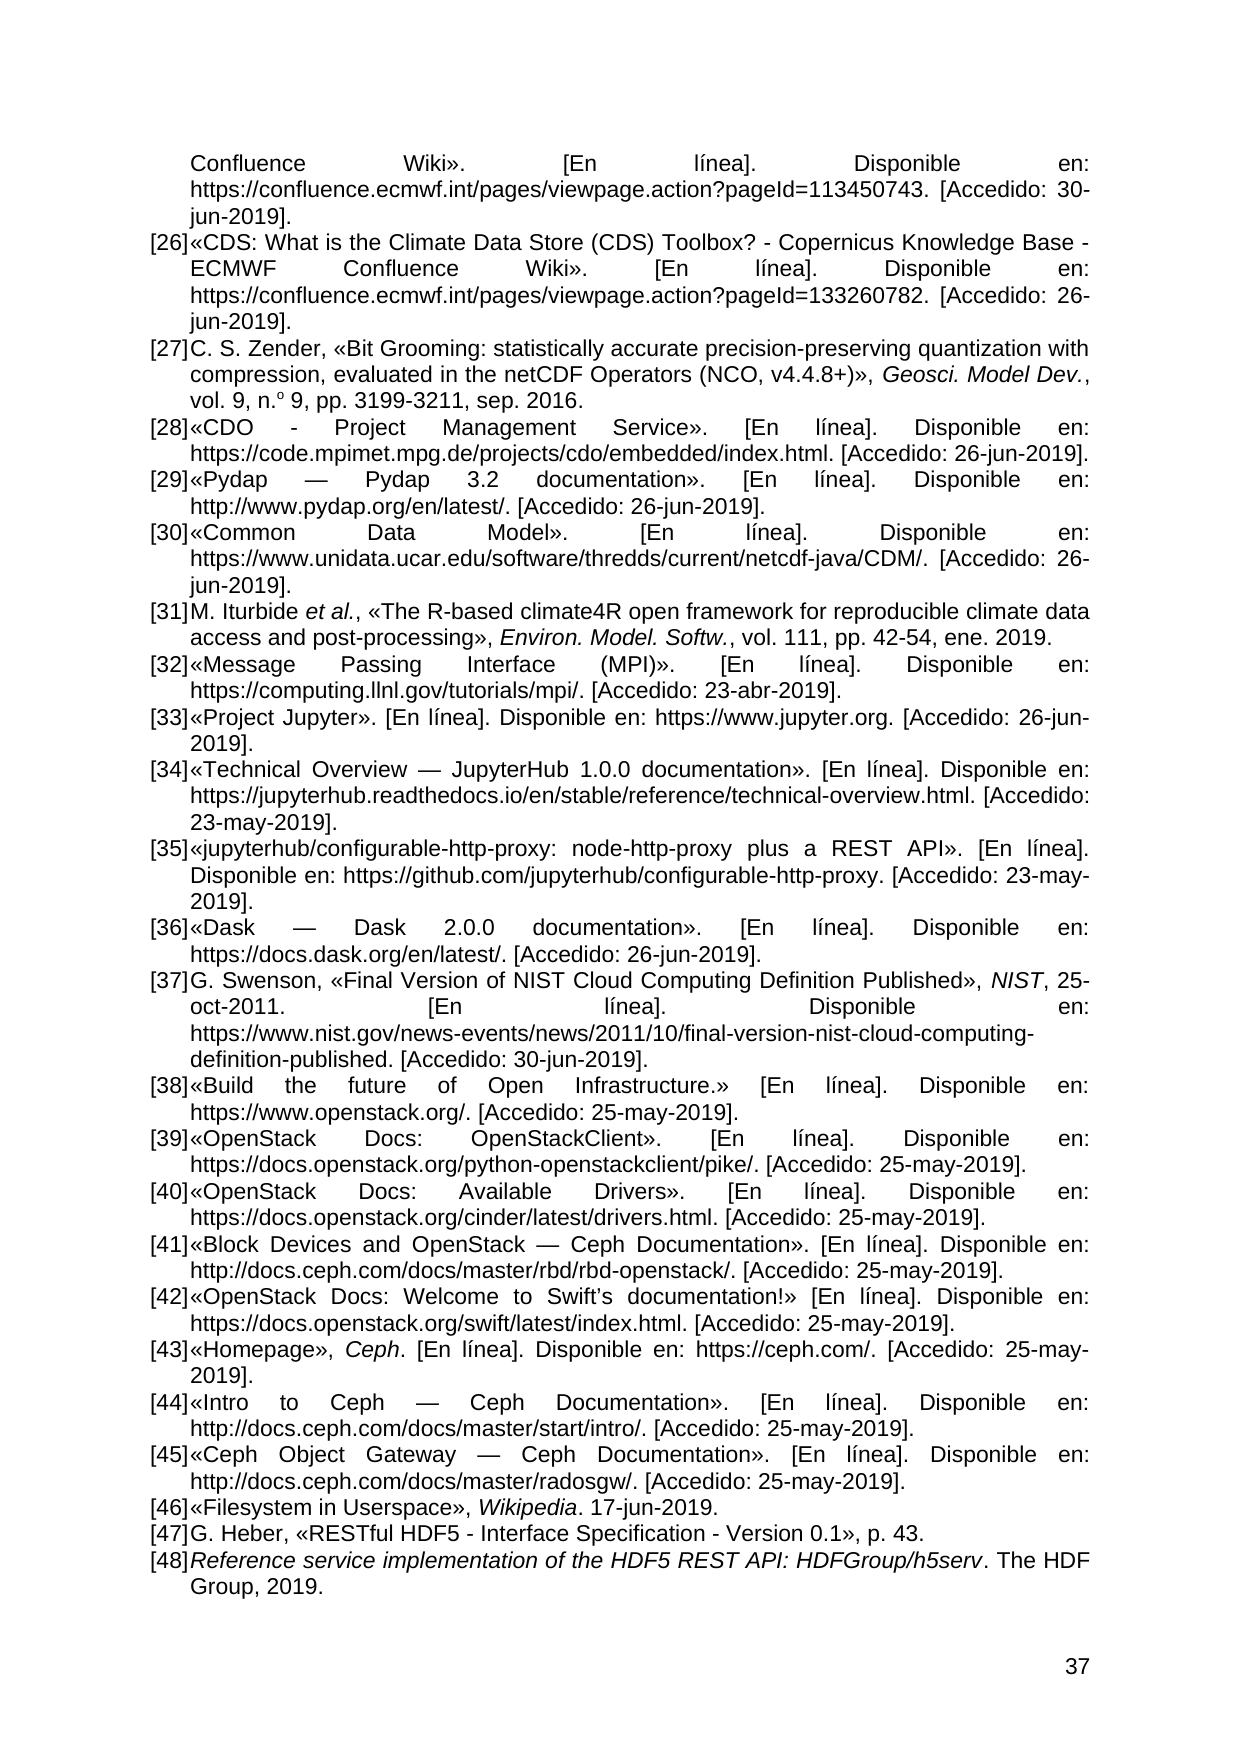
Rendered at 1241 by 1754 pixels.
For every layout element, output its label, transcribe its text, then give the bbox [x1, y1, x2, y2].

text [35] «jupyterhub/configurable-http-proxy: node-http-proxy plus a REST API». [En línea]. Disponible en: https://github.com/jupyterhub/configurable-http-proxy. [Accedido: 23-may-2019]. [150, 835, 1090, 914]
text [38] «Build the future of Open Infrastructure.» [En línea]. Disponible en: https://www.openstack.org/. [Accedido: 25-may-2019]. [150, 1072, 1090, 1125]
text [26] «CDS: What is the Climate Data Store (CDS) Toolbox? - Copernicus Knowledge Base - ECMWF Confluence Wiki». [En línea]. Disponible en: https://confluence.ecmwf.int/pages/viewpage.action?pageId=133260782. [Accedido: 26-jun-2019]. [150, 229, 1090, 334]
text [43] «Homepage», Ceph. [En línea]. Disponible en: https://ceph.com/. [Accedido: 25-may-2019]. [150, 1336, 1090, 1389]
text [42] «OpenStack Docs: Welcome to Swift’s documentation!» [En línea]. Disponible en: https://docs.openstack.org/swift/latest/index.html. [Accedido: 25-may-2019]. [150, 1283, 1090, 1336]
text [27] C. S. Zender, «Bit Grooming: statistically accurate precision-preserving quantization with compression, evaluated in the netCDF Operators (NCO, v4.4.8+)», Geosci. Model Dev., vol. 9, n.o 9, pp. 3199-3211, sep. 2016. [150, 334, 1090, 413]
text [32] «Message Passing Interface (MPI)». [En línea]. Disponible en: https://computing.llnl.gov/tutorials/mpi/. [Accedido: 23-abr-2019]. [150, 651, 1090, 703]
text [36] «Dask — Dask 2.0.0 documentation». [En línea]. Disponible en: https://docs.dask.org/en/latest/. [Accedido: 26-jun-2019]. [150, 914, 1090, 967]
text [44] «Intro to Ceph — Ceph Documentation». [En línea]. Disponible en: http://docs.ceph.com/docs/master/start/intro/. [Accedido: 25-may-2019]. [150, 1389, 1090, 1441]
text [47] G. Heber, «RESTful HDF5 - Interface Specification - Version 0.1», p. 43. [150, 1520, 1090, 1547]
text [31] M. Iturbide et al., «The R-based climate4R open framework for reproducible climate data access and post-processing», Environ. Model. Softw., vol. 111, pp. 42-54, ene. 2019. [150, 598, 1090, 651]
text [29] «Pydap — Pydap 3.2 documentation». [En línea]. Disponible en: http://www.pydap.org/en/latest/. [Accedido: 26-jun-2019]. [150, 466, 1090, 519]
text [28] «CDO - Project Management Service». [En línea]. Disponible en: https://code.mpimet.mpg.de/projects/cdo/embedded/index.html. [Accedido: 26-jun-2019]. [150, 413, 1090, 466]
text [37] G. Swenson, «Final Version of NIST Cloud Computing Definition Published», NIST, 25-oct-2011. [En línea]. Disponible en: https://www.nist.gov/news-events/news/2011/10/final-version-nist-cloud-computing-definition-published. [Accedido: 30-jun-2019]. [150, 967, 1090, 1072]
text [34] «Technical Overview — JupyterHub 1.0.0 documentation». [En línea]. Disponible en: https://jupyterhub.readthedocs.io/en/stable/reference/technical-overview.html. [Accedido: 23-may-2019]. [150, 756, 1090, 835]
text [46] «Filesystem in Userspace», Wikipedia. 17-jun-2019. [150, 1494, 1090, 1520]
text [30] «Common Data Model». [En línea]. Disponible en: https://www.unidata.ucar.edu/software/thredds/current/netcdf-java/CDM/. [Accedido: 26-jun-2019]. [150, 519, 1090, 598]
text [48] Reference service implementation of the HDF5 REST API: HDFGroup/h5serv. The HDF Group, 2019. [150, 1547, 1090, 1599]
text [45] «Ceph Object Gateway — Ceph Documentation». [En línea]. Disponible en: http://docs.ceph.com/docs/master/radosgw/. [Accedido: 25-may-2019]. [150, 1441, 1090, 1494]
text [40] «OpenStack Docs: Available Drivers». [En línea]. Disponible en: https://docs.openstack.org/cinder/latest/drivers.html. [Accedido: 25-may-2019]. [150, 1178, 1090, 1231]
text Confluence Wiki». [En línea]. Disponible en: https://confluence.ecmwf.int/pages/viewpage.action?pageId=113450743. [Accedido: 30-jun-2019]. [150, 150, 1090, 229]
text [41] «Block Devices and OpenStack — Ceph Documentation». [En línea]. Disponible en: http://docs.ceph.com/docs/master/rbd/rbd-openstack/. [Accedido: 25-may-2019]. [150, 1231, 1090, 1283]
text [39] «OpenStack Docs: OpenStackClient». [En línea]. Disponible en: https://docs.openstack.org/python-openstackclient/pike/. [Accedido: 25-may-2019]. [150, 1125, 1090, 1178]
text [33] «Project Jupyter». [En línea]. Disponible en: https://www.jupyter.org. [Accedido: 26-jun-2019]. [150, 703, 1090, 756]
